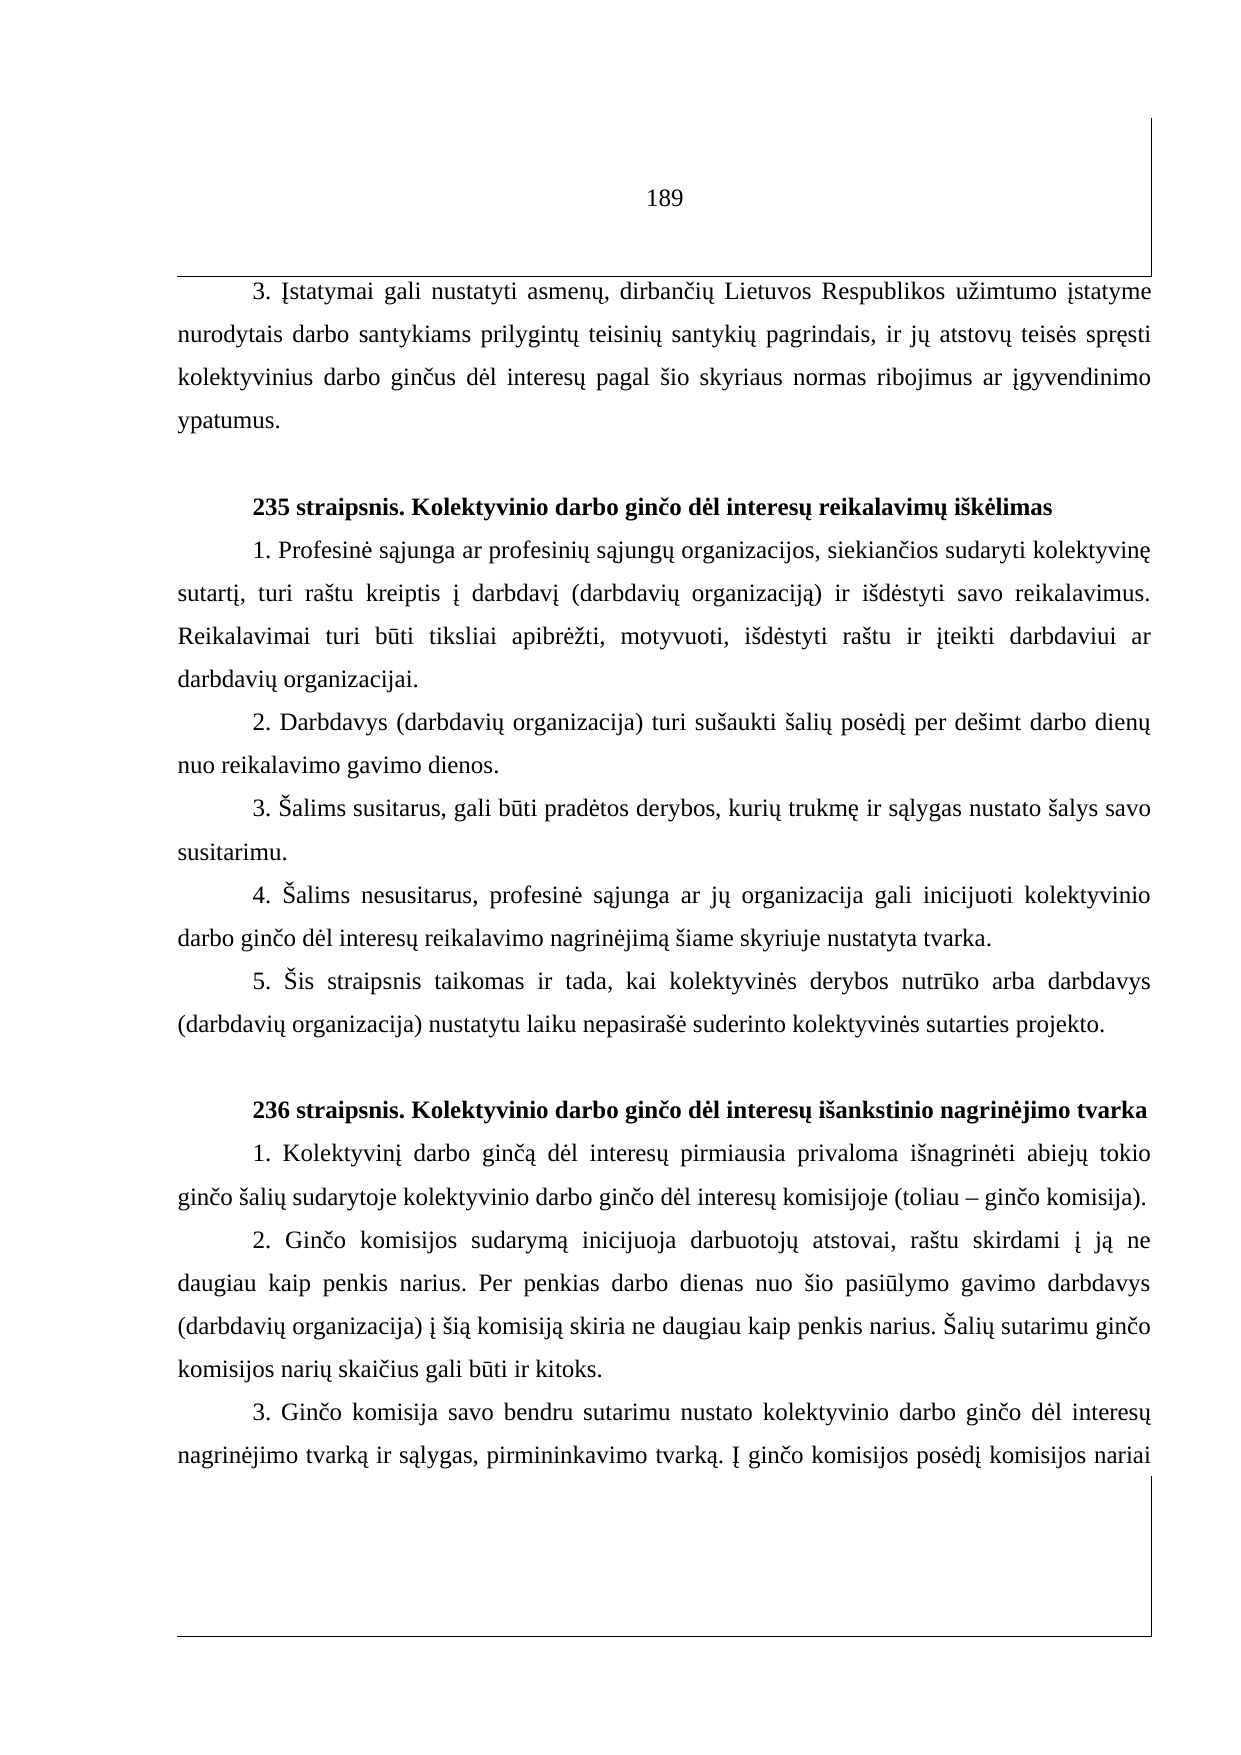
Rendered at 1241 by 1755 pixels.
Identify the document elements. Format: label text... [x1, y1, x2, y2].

text 1. Profesinė sąjunga ar profesinių sąjungų organizacijos, siekiančios sudaryti kolektyvinę sutartį, turi raštu kreiptis į darbdavį (darbdavių organizaciją) ir išdėstyti savo reikalavimus. Reikalavimai turi būti tiksliai apibrėžti, motyvuoti, išdėstyti raštu ir įteikti darbdaviui ar darbdavių organizacijai. [177, 535, 1152, 693]
text 3. Ginčo komisija savo bendru sutarimu nustato kolektyvinio darbo ginčo dėl interesų nagrinėjimo tvarką ir sąlygas, pirmininkavimo tvarką. Į ginčo komisijos posėdį komisijos nariai [177, 1397, 1152, 1469]
text 5. Šis straipsnis taikomas ir tada, kai kolektyvinės derybos nutrūko arba darbdavys (darbdavių organizacija) nustatytu laiku nepasirašė suderinto kolektyvinės sutarties projekto. [177, 966, 1152, 1038]
text 2. Ginčo komisijos sudarymą inicijuoja darbuotojų atstovai, raštu skirdami į ją ne daugiau kaip penkis narius. Per penkias darbo dienas nuo šio pasiūlymo gavimo darbdavys (darbdavių organizacija) į šią komisiją skiria ne daugiau kaip penkis narius. Šalių sutarimu ginčo komisijos narių skaičius gali būti ir kitoks. [177, 1225, 1152, 1383]
text 3. Įstatymai gali nustatyti asmenų, dirbančių Lietuvos Respublikos užimtumo įstatyme nurodytais darbo santykiams prilygintų teisinių santykių pagrindais, ir jų atstovų teisės spręsti kolektyvinius darbo ginčus dėl interesų pagal šio skyriaus normas ribojimus ar įgyvendinimo ypatumus. [177, 276, 1152, 434]
text 3. Šalims susitarus, gali būti pradėtos derybos, kurių trukmę ir sąlygas nustato šalys savo susitarimu. [177, 793, 1152, 865]
subtitle 236 straipsnis. Kolektyvinio darbo ginčo dėl interesų išankstinio nagrinėjimo tvarka [177, 1095, 1152, 1124]
subtitle 235 straipsnis. Kolektyvinio darbo ginčo dėl interesų reikalavimų iškėlimas [177, 492, 1152, 520]
text 1. Kolektyvinį darbo ginčą dėl interesų pirmiausia privaloma išnagrinėti abiejų tokio ginčo šalių sudarytoje kolektyvinio darbo ginčo dėl interesų komisijoje (toliau – ginčo komisija). [177, 1138, 1152, 1210]
text 2. Darbdavys (darbdavių organizacija) turi sušaukti šalių posėdį per dešimt darbo dienų nuo reikalavimo gavimo dienos. [177, 707, 1152, 779]
text 4. Šalims nesusitarus, profesinė sąjunga ar jų organizacija gali inicijuoti kolektyvinio darbo ginčo dėl interesų reikalavimo nagrinėjimą šiame skyriuje nustatyta tvarka. [177, 880, 1152, 952]
